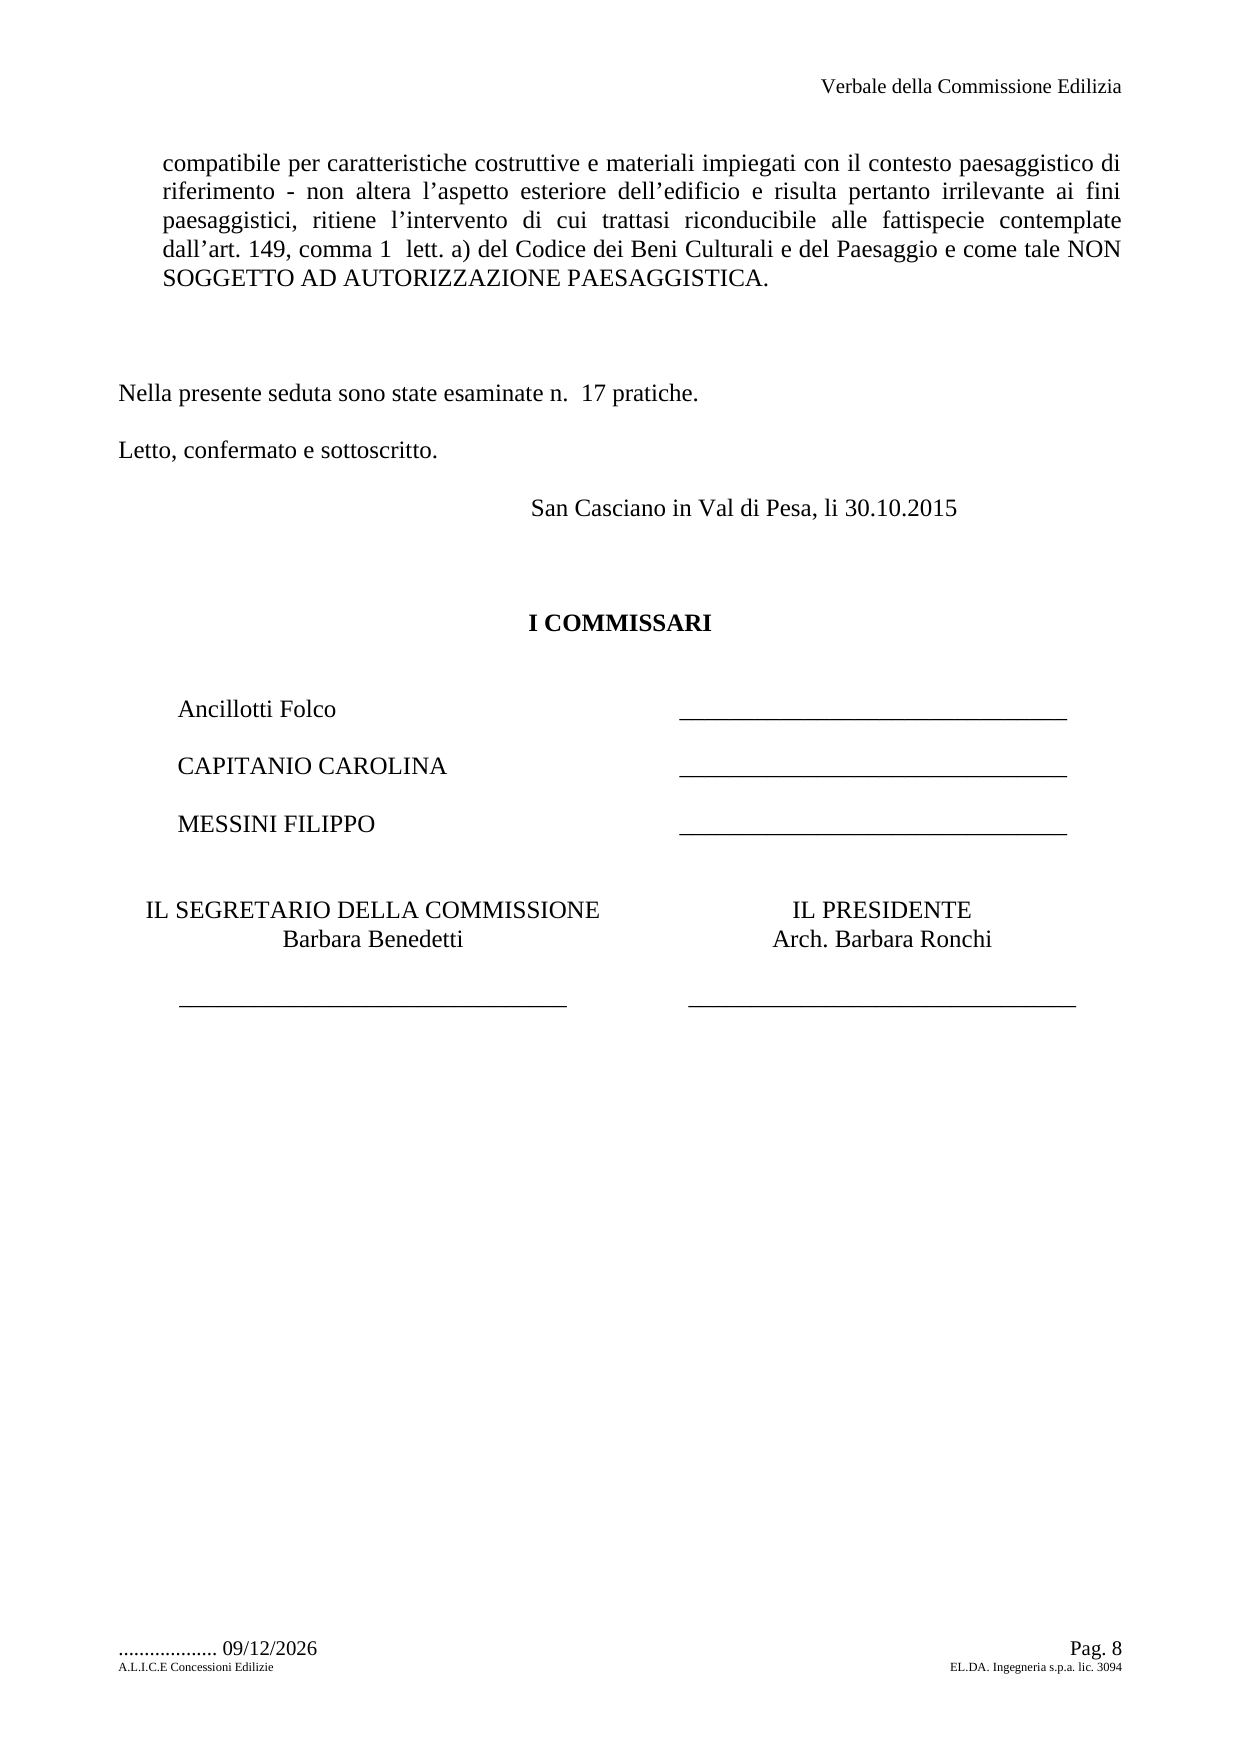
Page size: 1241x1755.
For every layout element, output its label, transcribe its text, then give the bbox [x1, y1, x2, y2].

table_cell Barbara Benedetti [118, 924, 627, 953]
text Nella presente seduta sono state esaminate n. 17 pratiche. [118, 378, 1122, 406]
text San Casciano in Val di Pesa, li 30.10.2015 [118, 493, 1122, 521]
table_header IL SEGRETARIO DELLA COMMISSIONE [118, 895, 627, 924]
table_cell Arch. Barbara Ronchi [628, 924, 1137, 953]
text Ancillotti Folco _______________________________ [177, 694, 1122, 723]
table_cell [628, 953, 1137, 981]
text CAPITANIO CAROLINA _______________________________ [177, 751, 1122, 780]
text MESSINI FILIPPO _______________________________ [177, 809, 1122, 838]
text compatibile per caratteristiche costruttive e materiali impiegati con il contesto paesaggistico di riferimento - non altera l’aspetto esteriore dell’edificio e risulta pertanto irrilevante ai fini paesaggistici, ritiene l’intervento di cui trattasi riconducibile alle fattispecie contemplate dall’art. 149, comma 1 lett. a) del Codice dei Beni Culturali e del Paesaggio e come tale NON SOGGETTO AD AUTORIZZAZIONE PAESAGGISTICA. [118, 148, 1122, 291]
table_cell _______________________________ [628, 981, 1137, 1010]
text I COMMISSARI [118, 608, 1122, 636]
table_cell [118, 953, 627, 981]
table_header IL PRESIDENTE [628, 895, 1137, 924]
table_cell _______________________________ [118, 981, 627, 1010]
text Letto, confermato e sottoscritto. [118, 435, 1122, 464]
